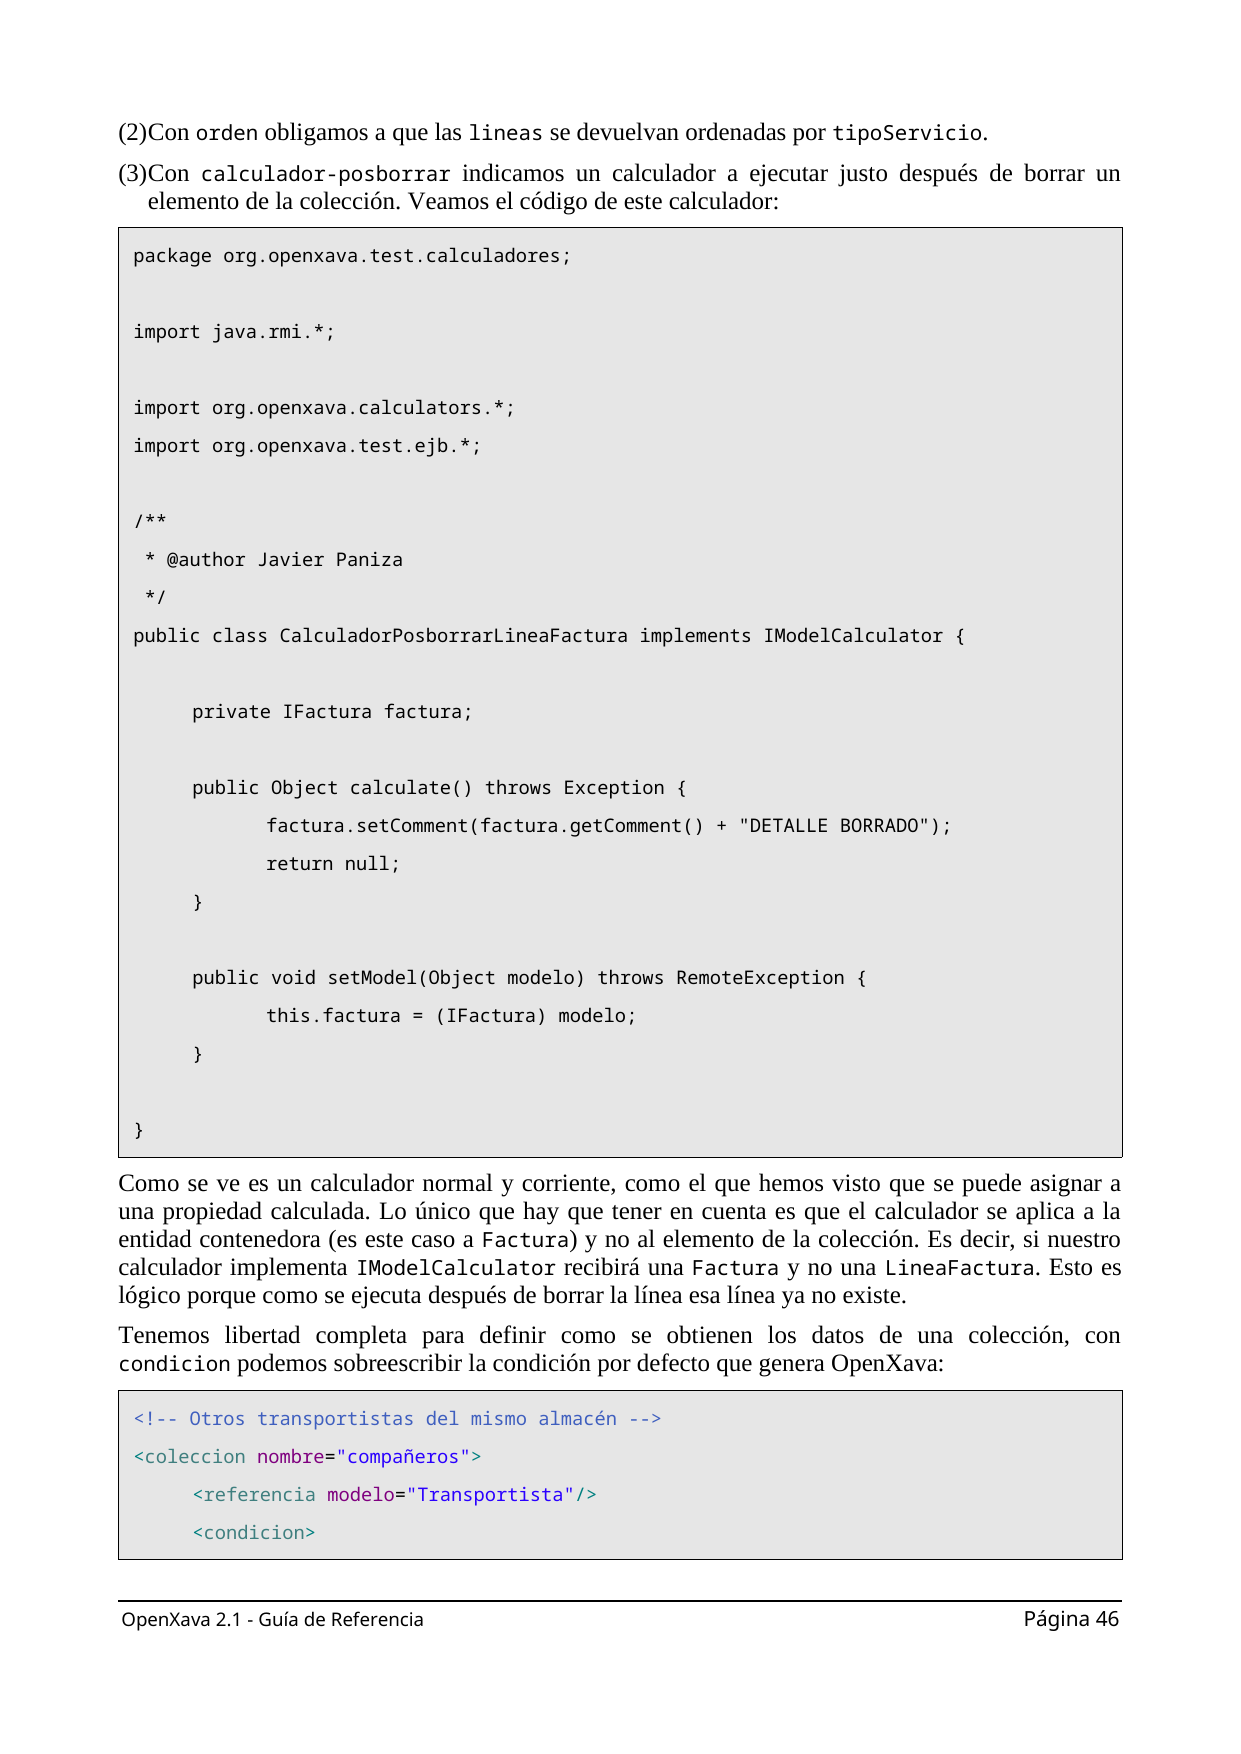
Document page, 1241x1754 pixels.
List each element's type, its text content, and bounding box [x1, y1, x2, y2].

text package org.openxava.test.calculadores; [119, 228, 1122, 265]
text import org.openxava.test.ejb.*; [119, 417, 1122, 455]
text } [119, 1026, 1122, 1064]
text public class CalculadorPosborrarLineaFactura implements IModelCalculator { [119, 607, 1122, 646]
text import java.rmi.*; [119, 303, 1122, 341]
text this.factura = (IFactura) modelo; [119, 988, 1122, 1026]
text Como se ve es un calculador normal y corriente, como el que hemos visto que se puede asignar a una propiedad calculada. Lo único que hay que tener en cuenta es que el calculador se aplica a la entidad contenedora (es este caso a Factura) y no al elemento de la colección. Es decir, si nuestro calculador implementa IModelCalculator recibirá una Factura y no una LineaFactura. Esto es lógico porque como se ejecuta después de borrar la línea esa línea ya no existe. [118, 1169, 1122, 1309]
text <condicion> [119, 1504, 1122, 1559]
text <referencia modelo="Transportista"/> [119, 1466, 1122, 1504]
text import org.openxava.calculators.*; [119, 379, 1122, 417]
text return null; [119, 836, 1122, 874]
text factura.setComment(factura.getComment() + "DETALLE BORRADO"); [119, 798, 1122, 836]
list Con orden obligamos a que las lineas se devuelvan ordenadas por tipoServicio. [118, 118, 1122, 146]
text <coleccion nombre="compañeros"> [119, 1428, 1122, 1466]
text public void setModel(Object modelo) throws RemoteException { [119, 950, 1122, 988]
text private IFactura factura; [119, 683, 1122, 722]
list Con calculador-posborrar indicamos un calculador a ejecutar justo después de borrar un elemento de la colección. Veamos el código de este calculador: [118, 159, 1122, 215]
text /** [119, 493, 1122, 531]
text Tenemos libertad completa para definir como se obtienen los datos de una colección, con condicion podemos sobreescribir la condición por defecto que genera OpenXava: [118, 1322, 1122, 1378]
text <!-- Otros transportistas del mismo almacén --> [119, 1391, 1122, 1428]
text public Object calculate() throws Exception { [119, 759, 1122, 798]
text } [119, 1102, 1122, 1157]
text * @author Javier Paniza [119, 531, 1122, 569]
text } [119, 874, 1122, 912]
text */ [119, 569, 1122, 607]
